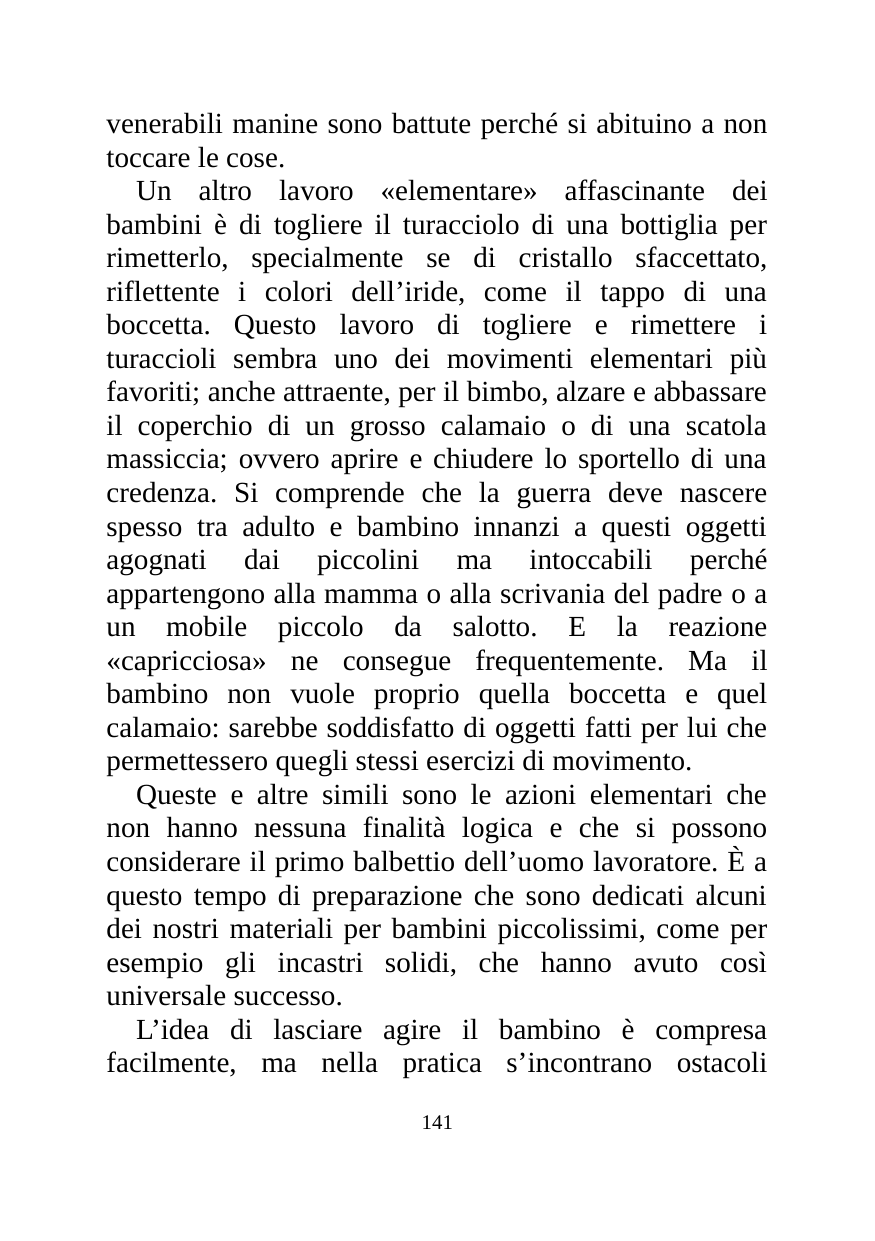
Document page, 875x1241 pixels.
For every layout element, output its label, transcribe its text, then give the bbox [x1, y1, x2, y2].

text venerabili manine sono battute perché si abituino a non toccare le cose. [106, 106, 768, 173]
text Queste e altre simili sono le azioni elementari che non hanno nessuna finalità logica e che si possono considerare il primo balbettio dell’uomo lavoratore. È a questo tempo di preparazione che sono dedicati alcuni dei nostri materiali per bambini piccolissimi, come per esempio gli incastri solidi, che hanno avuto così universale successo. [106, 777, 768, 1012]
text Un altro lavoro «elementare» affascinante dei bambini è di togliere il turacciolo di una bottiglia per rimetterlo, specialmente se di cristallo sfaccettato, riflettente i colori dell’iride, come il tappo di una boccetta. Questo lavoro di togliere e rimettere i turaccioli sembra uno dei movimenti elementari più favoriti; anche attraente, per il bimbo, alzare e abbassare il coperchio di un grosso calamaio o di una scatola massiccia; ovvero aprire e chiudere lo sportello di una credenza. Si comprende che la guerra deve nascere spesso tra adulto e bambino innanzi a questi oggetti agognati dai piccolini ma intoccabili perché appartengono alla mamma o alla scrivania del padre o a un mobile piccolo da salotto. E la reazione «capricciosa» ne consegue frequentemente. Ma il bambino non vuole proprio quella boccetta e quel calamaio: sarebbe soddisfatto di oggetti fatti per lui che permettessero quegli stessi esercizi di movimento. [106, 173, 768, 777]
text L’idea di lasciare agire il bambino è compresa facilmente, ma nella pratica s’incontrano ostacoli [106, 1012, 768, 1079]
